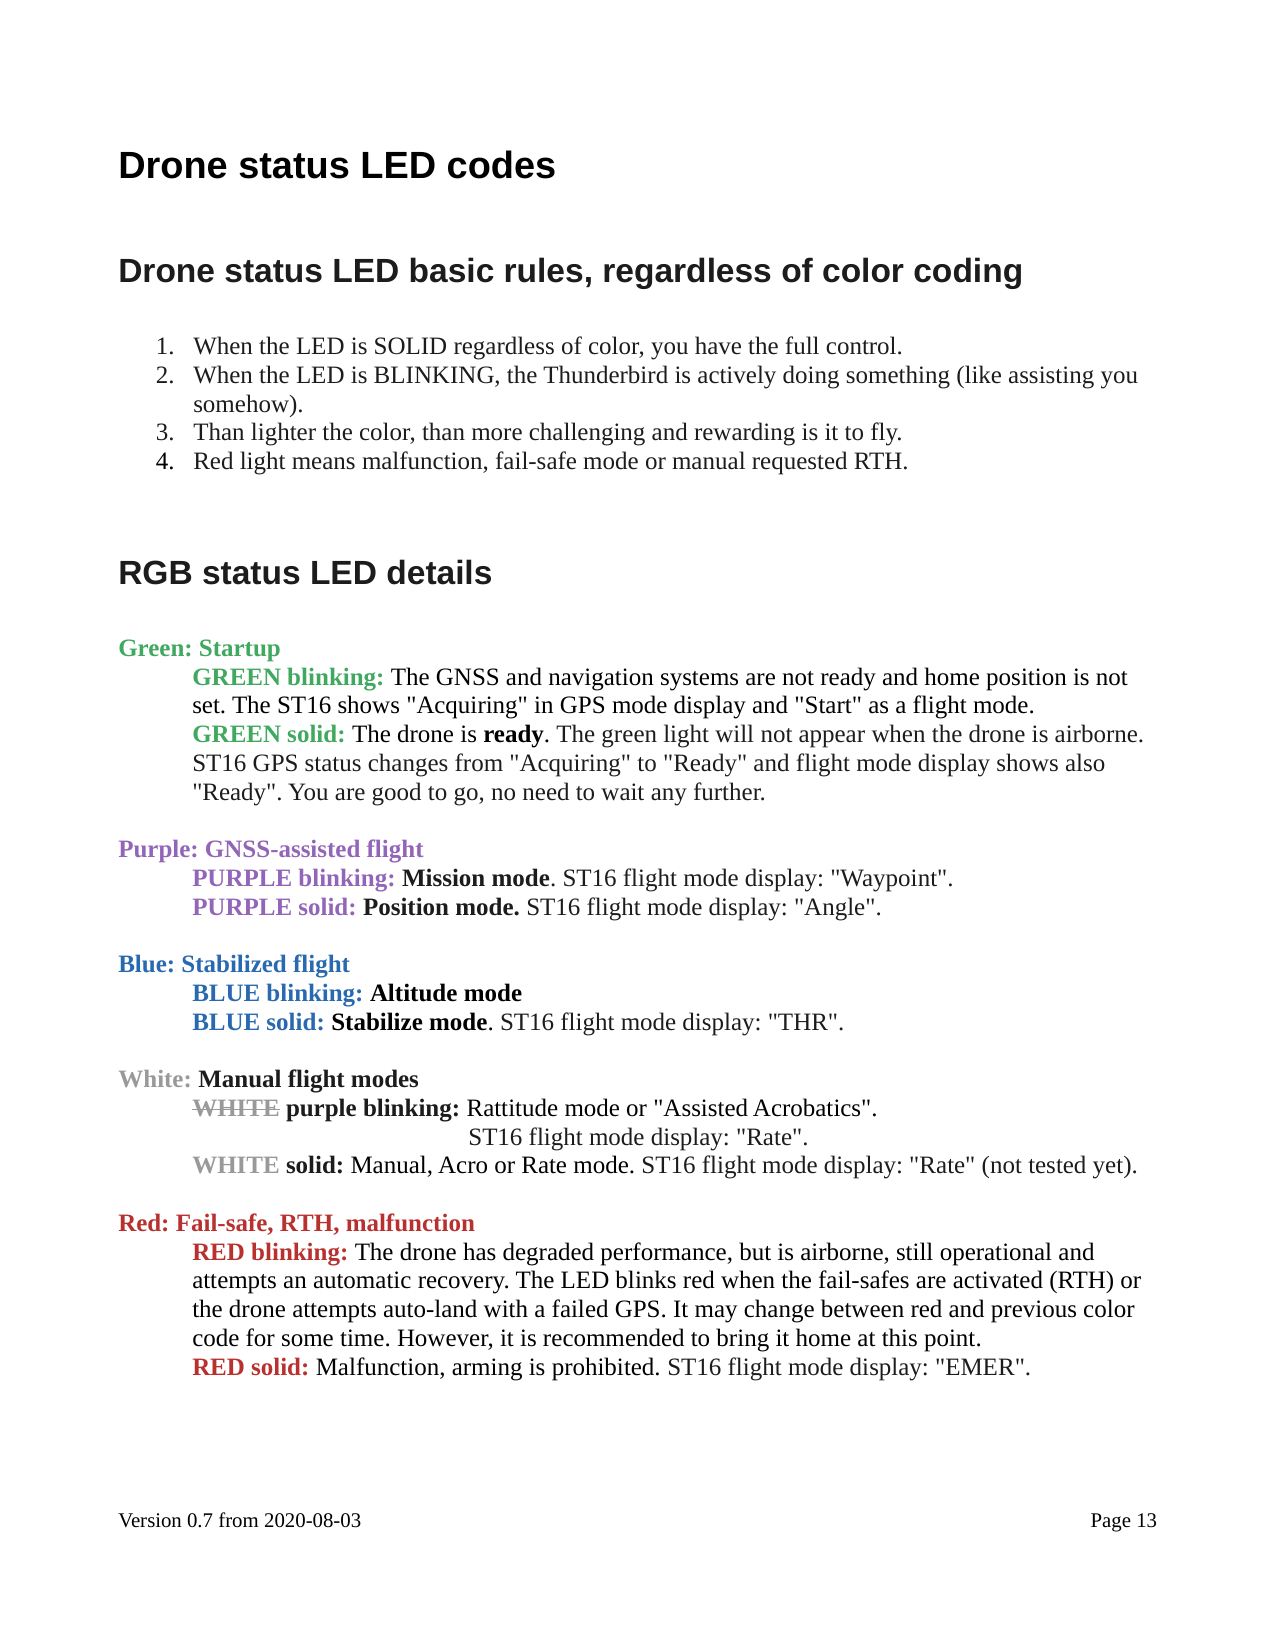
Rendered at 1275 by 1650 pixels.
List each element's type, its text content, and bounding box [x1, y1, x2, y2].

subtitle Drone status LED codes [118, 143, 1157, 187]
text RED blinking: The drone has degraded performance, but is airborne, still operational and attempts an automatic recovery. The LED blinks red when the fail-safes are activated (RTH) or the drone attempts auto-land with a failed GPS. It may change between red and previous color code for some time. However, it is recommended to bring it home at this point. RED solid: Malfunction, arming is prohibited. ST16 flight mode display: "EMER". [192, 1237, 1157, 1381]
text GREEN solid: The drone is ready. The green light will not appear when the drone is airborne. ST16 GPS status changes from "Acquiring" to "Ready" and flight mode display shows also "Ready". You are good to go, no need to wait any further. [192, 719, 1157, 806]
text Green: Startup [118, 633, 1157, 662]
text PURPLE solid: Position mode. ST16 flight mode display: "Angle". [118, 892, 1157, 921]
list Red light means malfunction, fail-safe mode or manual requested RTH. [156, 446, 1157, 475]
text Red: Fail-safe, RTH, malfunction [118, 1179, 1157, 1237]
text Purple: GNSS-assisted flight PURPLE blinking: Mission mode. ST16 flight mode display: "Waypoint". [118, 834, 1157, 892]
text GREEN blinking: The GNSS and navigation systems are not ready and home position is not set. The ST16 shows "Acquiring" in GPS mode display and "Start" as a flight mode. [192, 662, 1157, 719]
text WHITE solid: Manual, Acro or Rate mode. ST16 flight mode display: "Rate" (not tested yet). [118, 1151, 1157, 1179]
list Than lighter the color, than more challenging and rewarding is it to fly. [156, 417, 1157, 446]
subtitle Drone status LED basic rules, regardless of color coding [118, 251, 1157, 290]
subtitle RGB status LED details [118, 553, 1157, 592]
text Blue: Stabilized flight BLUE blinking: Altitude mode [118, 949, 1157, 1007]
text BLUE solid: Stabilize mode. ST16 flight mode display: "THR". White: Manual flight modes [118, 1007, 1157, 1093]
text WHITE purple blinking: Rattitude mode or "Assisted Acrobatics". ST16 flight mode display: "Rate". [118, 1093, 1157, 1151]
list When the LED is SOLID regardless of color, you have the full control. [156, 331, 1157, 360]
list When the LED is BLINKING, the Thunderbird is actively doing something (like assisting you somehow). [156, 360, 1157, 417]
